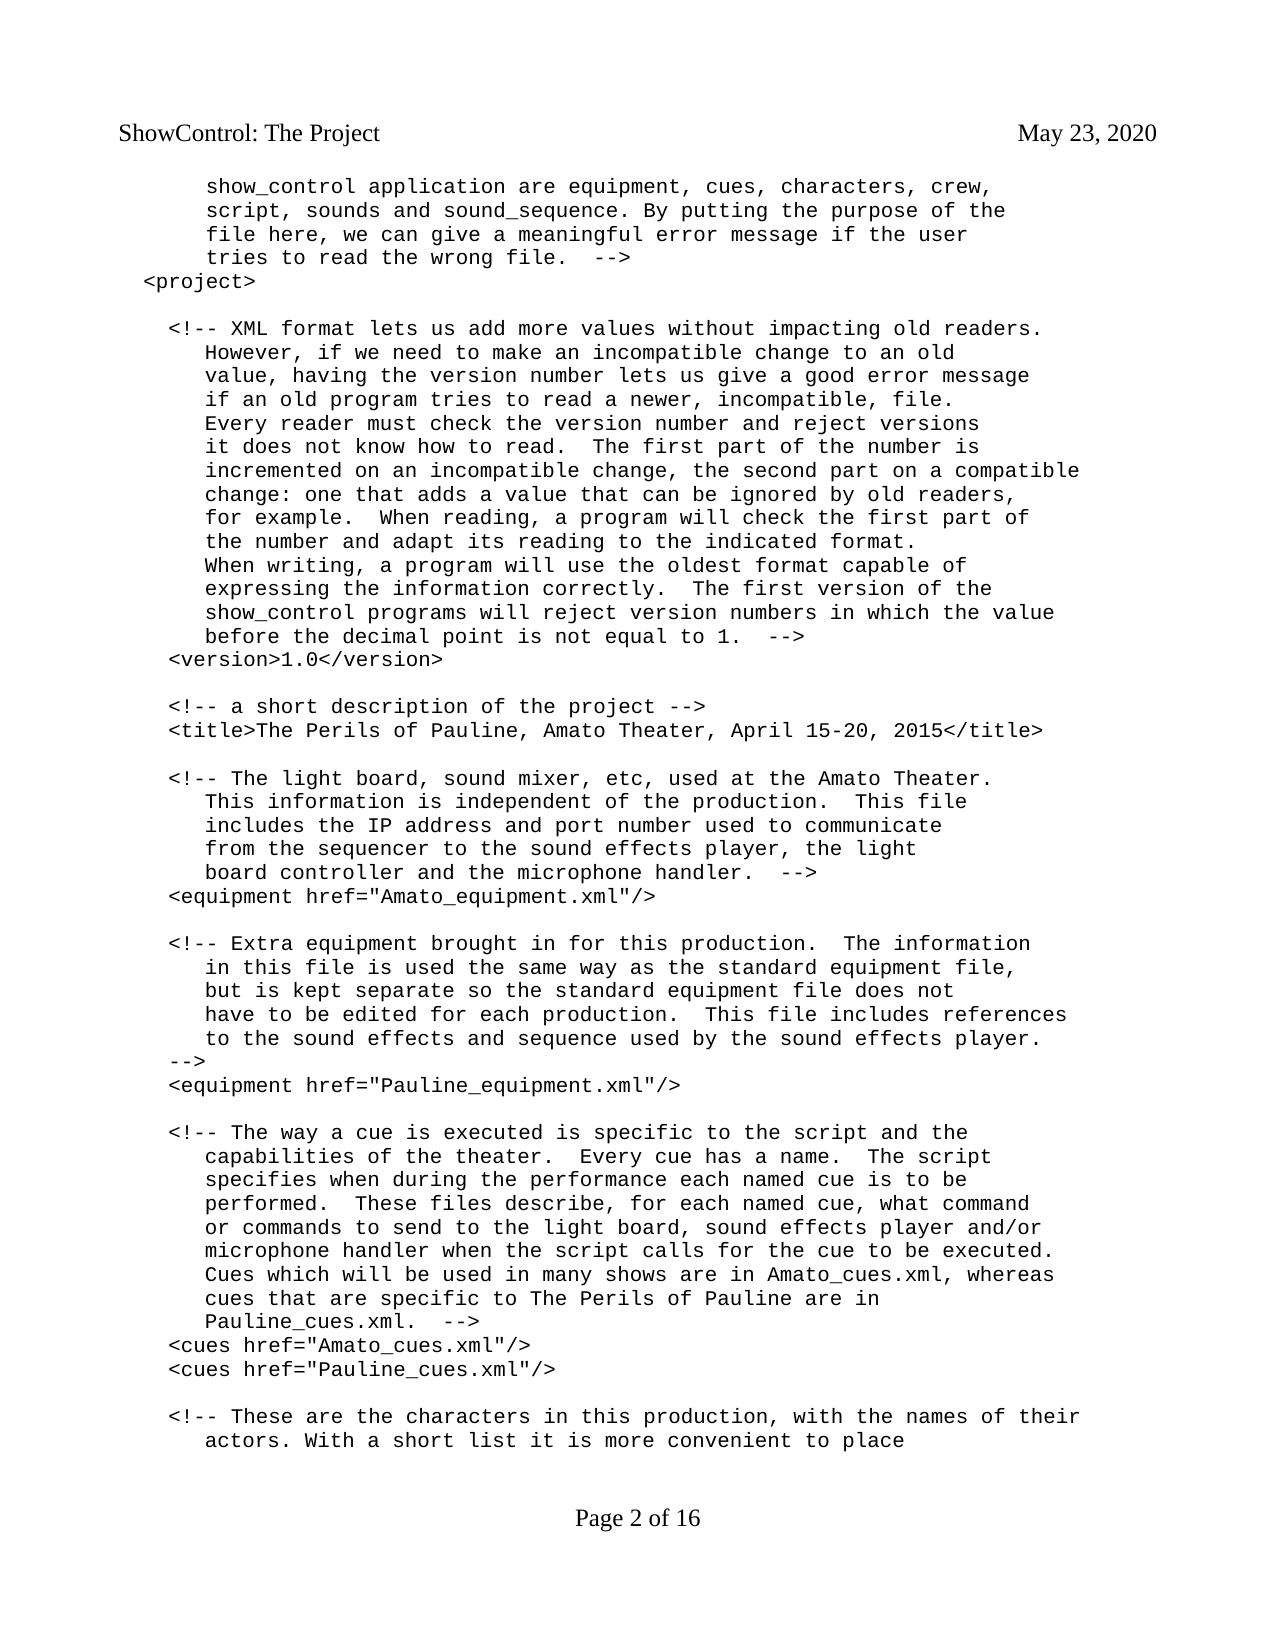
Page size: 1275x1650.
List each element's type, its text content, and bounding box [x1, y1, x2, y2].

text specifies when during the performance each named cue is to be [118, 1169, 1157, 1193]
text <project> [118, 271, 1157, 294]
text show_control application are equipment, cues, characters, crew, [118, 176, 1157, 200]
text tries to read the wrong file. --> [118, 247, 1157, 271]
text it does not know how to read. The first part of the number is [118, 436, 1157, 460]
text before the decimal point is not equal to 1. --> [118, 626, 1157, 649]
text includes the IP address and port number used to communicate [118, 815, 1157, 838]
text the number and adapt its reading to the indicated format. [118, 531, 1157, 555]
text When writing, a program will use the oldest format capable of [118, 555, 1157, 578]
text capabilities of the theater. Every cue has a name. The script [118, 1146, 1157, 1169]
text <!-- The light board, sound mixer, etc, used at the Amato Theater. [118, 767, 1157, 791]
text microphone handler when the script calls for the cue to be executed. [118, 1240, 1157, 1264]
text but is kept separate so the standard equipment file does not [118, 980, 1157, 1004]
text <!-- XML format lets us add more values without impacting old readers. [118, 318, 1157, 342]
text from the sequencer to the sound effects player, the light [118, 838, 1157, 862]
text --> [118, 1051, 1157, 1075]
text <title>The Perils of Pauline, Amato Theater, April 15-20, 2015</title> [118, 720, 1157, 744]
text cues that are specific to The Perils of Pauline are in [118, 1288, 1157, 1311]
text in this file is used the same way as the standard equipment file, [118, 957, 1157, 980]
text actors. With a short list it is more convenient to place [118, 1429, 1157, 1453]
text performed. These files describe, for each named cue, what command [118, 1193, 1157, 1217]
text However, if we need to make an incompatible change to an old [118, 342, 1157, 366]
text change: one that adds a value that can be ignored by old readers, [118, 484, 1157, 507]
text <!-- Extra equipment brought in for this production. The information [118, 933, 1157, 957]
text Cues which will be used in many shows are in Amato_cues.xml, whereas [118, 1264, 1157, 1288]
text <cues href="Amato_cues.xml"/> [118, 1335, 1157, 1359]
text <cues href="Pauline_cues.xml"/> [118, 1359, 1157, 1382]
text This information is independent of the production. This file [118, 791, 1157, 815]
text Every reader must check the version number and reject versions [118, 413, 1157, 436]
text <!-- The way a cue is executed is specific to the script and the [118, 1122, 1157, 1146]
text or commands to send to the light board, sound effects player and/or [118, 1217, 1157, 1240]
text <equipment href="Pauline_equipment.xml"/> [118, 1075, 1157, 1098]
text <!-- a short description of the project --> [118, 697, 1157, 720]
text <equipment href="Amato_equipment.xml"/> [118, 886, 1157, 909]
text incremented on an incompatible change, the second part on a compatible [118, 460, 1157, 484]
text <version>1.0</version> [118, 649, 1157, 673]
text script, sounds and sound_sequence. By putting the purpose of the [118, 200, 1157, 224]
text for example. When reading, a program will check the first part of [118, 507, 1157, 531]
text <!-- These are the characters in this production, with the names of their [118, 1406, 1157, 1429]
text show_control programs will reject version numbers in which the value [118, 602, 1157, 626]
text value, having the version number lets us give a good error message [118, 366, 1157, 389]
text expressing the information correctly. The first version of the [118, 578, 1157, 602]
text to the sound effects and sequence used by the sound effects player. [118, 1028, 1157, 1051]
text have to be edited for each production. This file includes references [118, 1004, 1157, 1028]
text if an old program tries to read a newer, incompatible, file. [118, 389, 1157, 413]
text board controller and the microphone handler. --> [118, 862, 1157, 886]
text Pauline_cues.xml. --> [118, 1311, 1157, 1335]
text file here, we can give a meaningful error message if the user [118, 224, 1157, 247]
